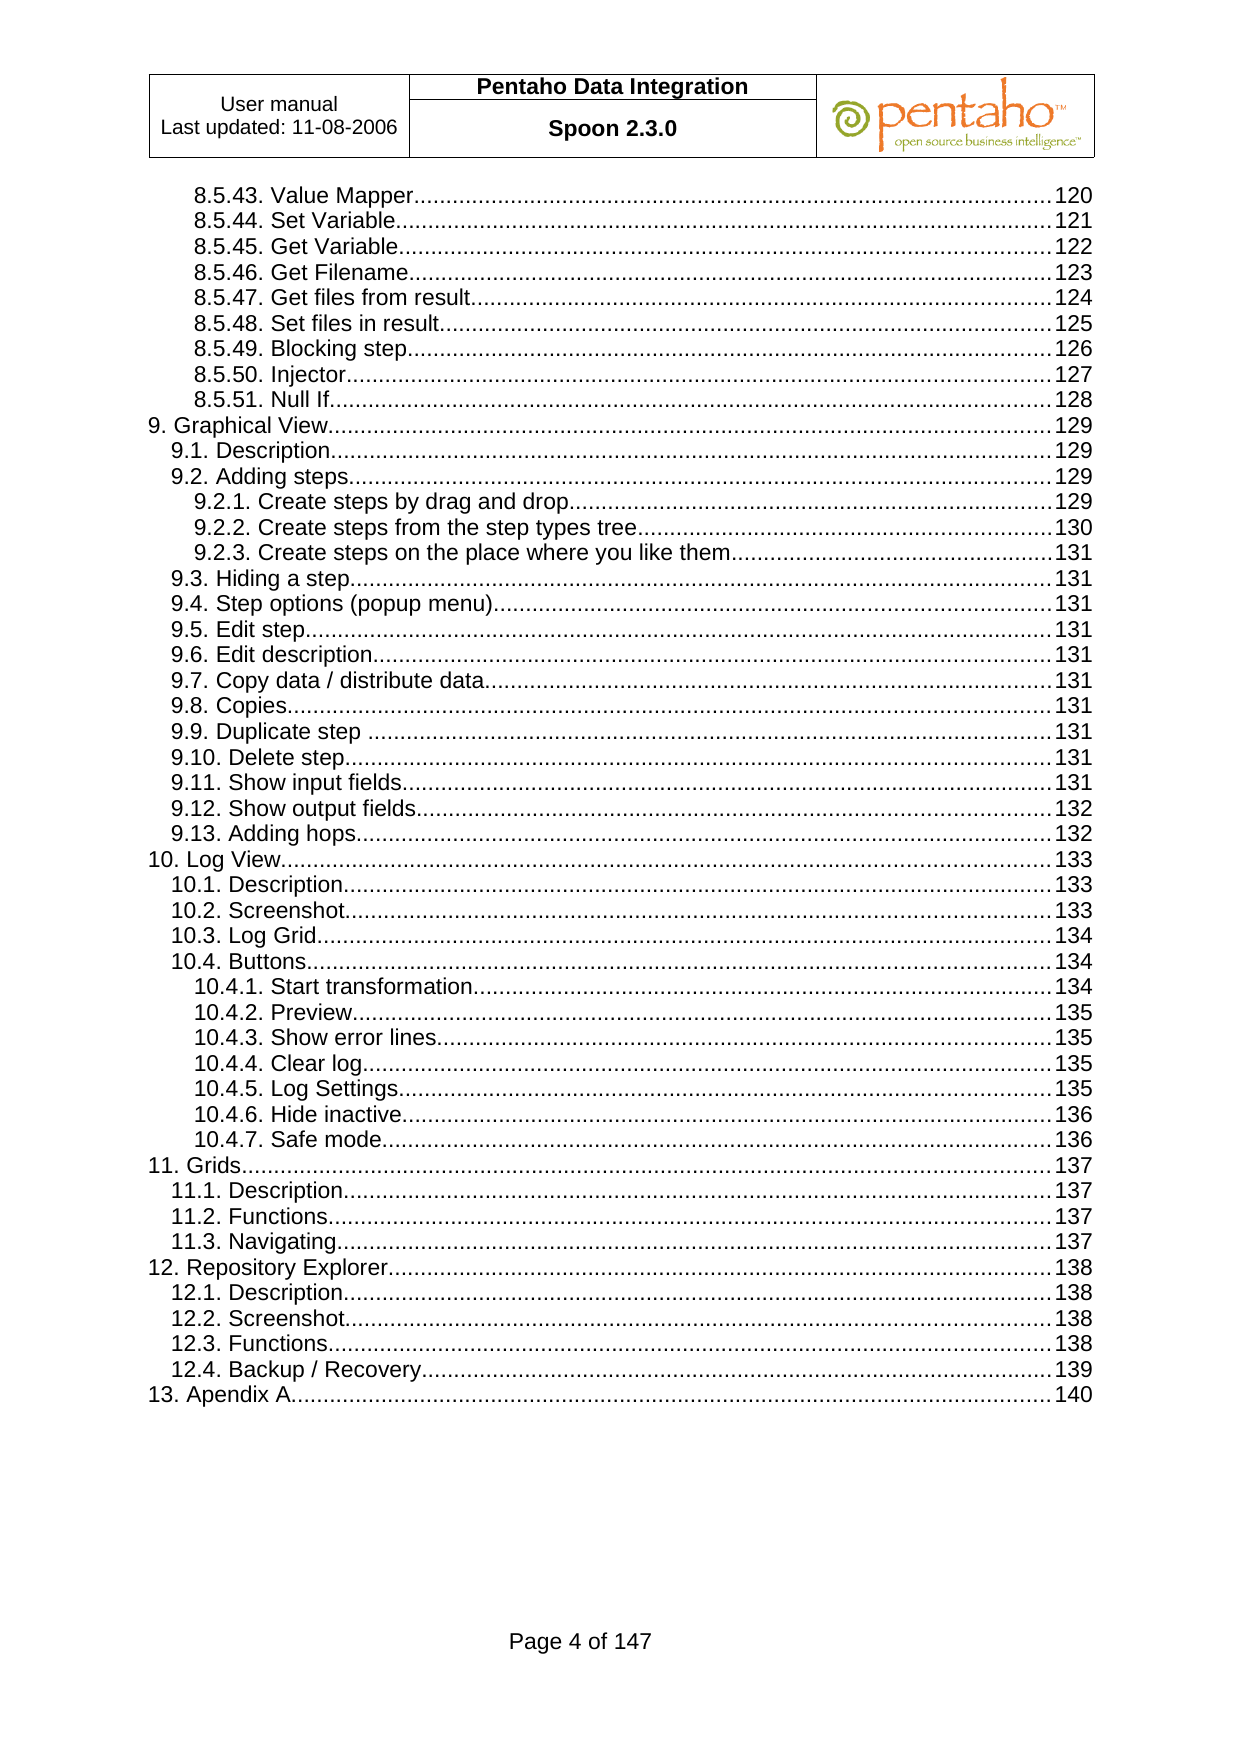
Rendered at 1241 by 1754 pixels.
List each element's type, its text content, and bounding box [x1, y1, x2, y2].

text 8.5.44. Set Variable 121 [193, 208, 1092, 234]
text 10.1. Description 133 [171, 872, 1092, 897]
text 11.1. Description 137 [171, 1178, 1092, 1203]
text 12.1. Description 138 [171, 1280, 1092, 1306]
text 9.13. Adding hops 132 [171, 821, 1092, 846]
text 8.5.50. Injector 127 [193, 361, 1092, 387]
text 11.3. Navigating 137 [171, 1229, 1092, 1254]
text 10.4.6. Hide inactive 136 [193, 1101, 1092, 1127]
text 9.2.2. Create steps from the step types tree 130 [193, 514, 1092, 540]
text 13. Apendix A 140 [148, 1382, 1092, 1408]
text 8.5.51. Null If 128 [193, 387, 1092, 412]
text 8.5.43. Value Mapper 120 [193, 183, 1092, 208]
text 12.2. Screenshot 138 [171, 1306, 1092, 1331]
text 11.2. Functions 137 [171, 1203, 1092, 1229]
text 9.5. Edit step 131 [171, 617, 1092, 642]
text 12.4. Backup / Recovery 139 [171, 1357, 1092, 1382]
text 8.5.45. Get Variable 122 [193, 234, 1092, 259]
text 9.8. Copies 131 [171, 693, 1092, 719]
text 8.5.46. Get Filename 123 [193, 259, 1092, 285]
text 9.10. Delete step 131 [171, 744, 1092, 770]
text 9.7. Copy data / distribute data 131 [171, 668, 1092, 693]
text 10.4.2. Preview 135 [193, 999, 1092, 1025]
text 9.6. Edit description 131 [171, 642, 1092, 668]
text 9.3. Hiding a step 131 [171, 566, 1092, 591]
text 11. Grids 137 [148, 1152, 1092, 1178]
text 8.5.49. Blocking step 126 [193, 336, 1092, 361]
text 8.5.47. Get files from result 124 [193, 285, 1092, 310]
text 9. Graphical View 129 [148, 412, 1092, 438]
text 9.1. Description 129 [171, 438, 1092, 463]
text 10.4.7. Safe mode 136 [193, 1127, 1092, 1152]
text 9.2.1. Create steps by drag and drop 129 [193, 489, 1092, 514]
text 10.4.5. Log Settings 135 [193, 1076, 1092, 1101]
text 8.5.48. Set files in result 125 [193, 310, 1092, 336]
text 9.11. Show input fields 131 [171, 770, 1092, 795]
text 12. Repository Explorer 138 [148, 1254, 1092, 1280]
text 10.4.3. Show error lines 135 [193, 1025, 1092, 1050]
text 9.2.3. Create steps on the place where you like them 131 [193, 540, 1092, 566]
text 9.9. Duplicate step 131 [171, 719, 1092, 744]
text 10.4.4. Clear log 135 [193, 1050, 1092, 1076]
text 9.2. Adding steps 129 [171, 463, 1092, 489]
text 10. Log View 133 [148, 846, 1092, 872]
text 10.4.1. Start transformation 134 [193, 974, 1092, 999]
text 10.2. Screenshot 133 [171, 897, 1092, 923]
text 9.12. Show output fields 132 [171, 795, 1092, 821]
text 12.3. Functions 138 [171, 1331, 1092, 1357]
text 10.3. Log Grid 134 [171, 923, 1092, 948]
text 10.4. Buttons 134 [171, 948, 1092, 974]
text 9.4. Step options (popup menu) 131 [171, 591, 1092, 617]
